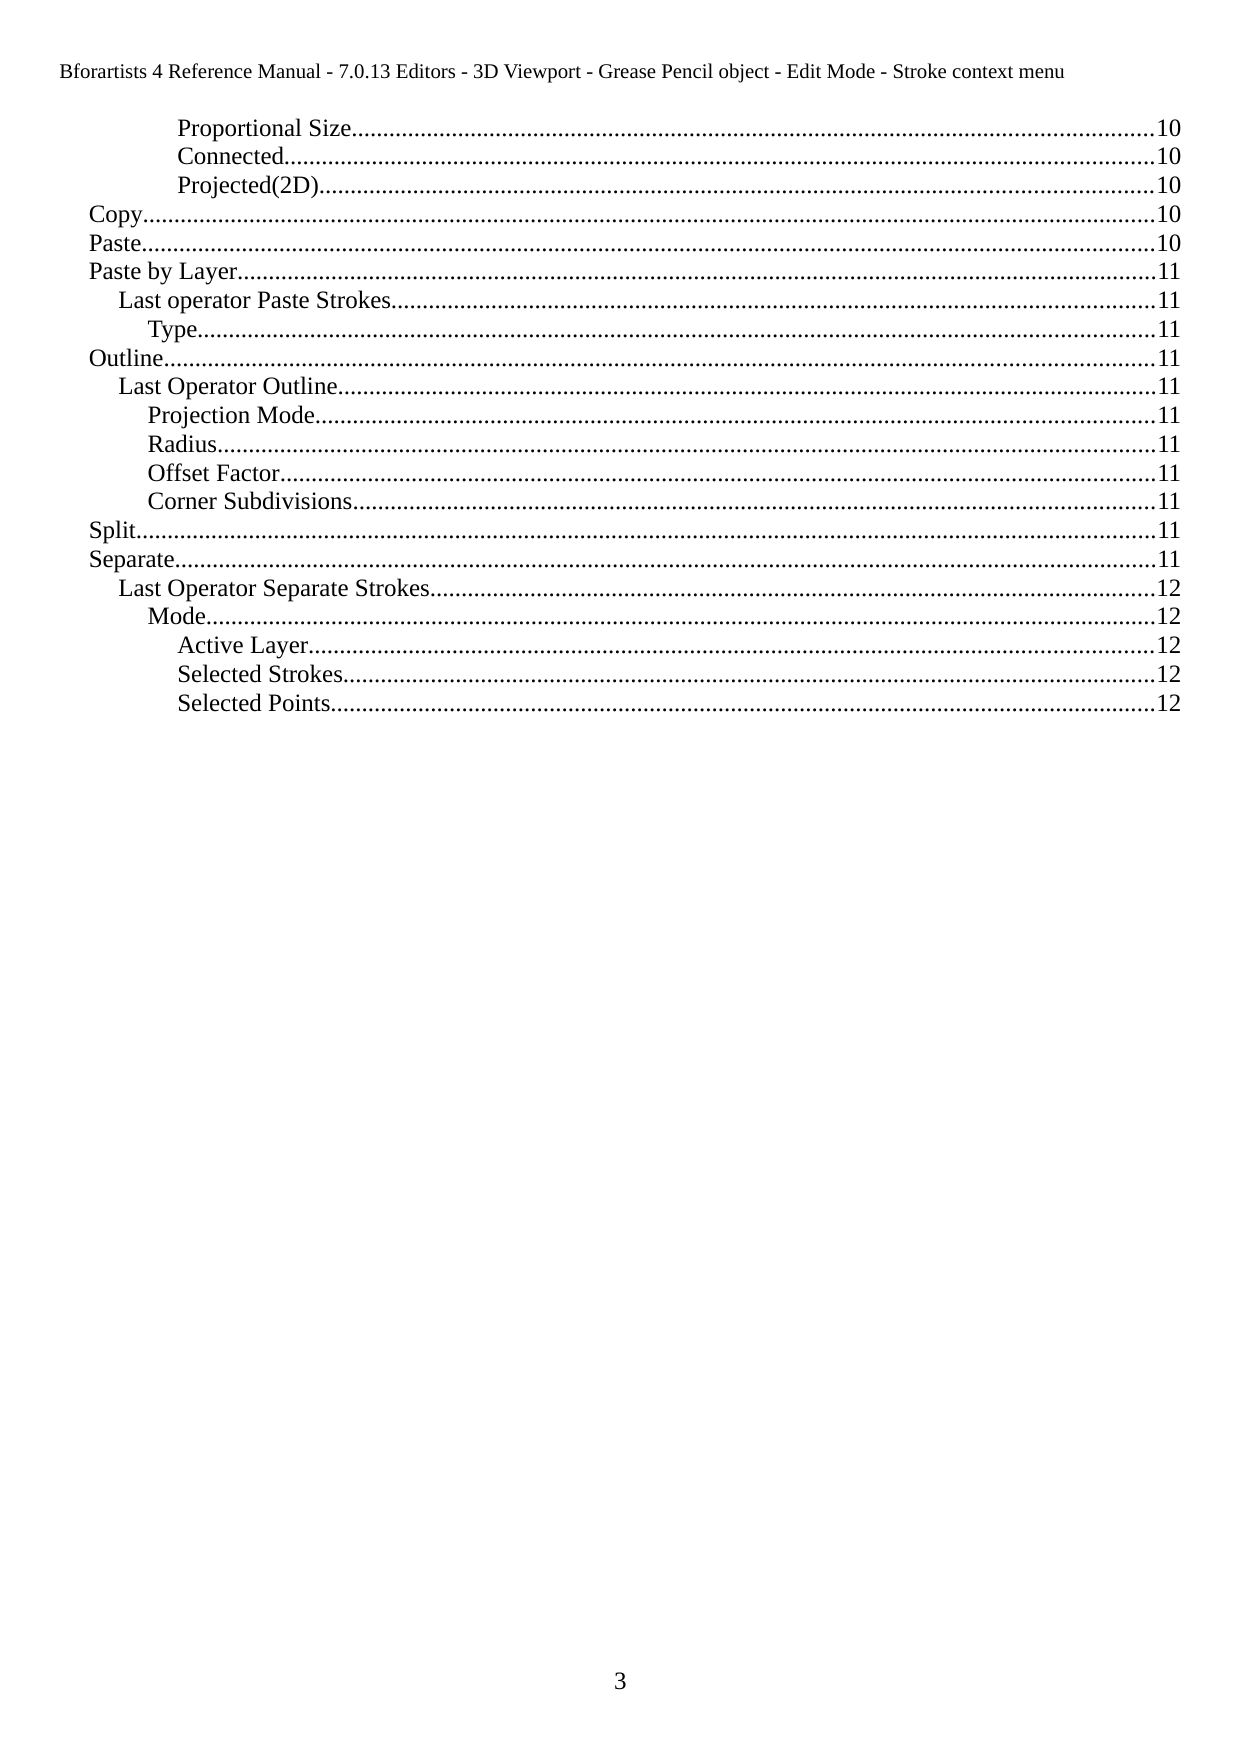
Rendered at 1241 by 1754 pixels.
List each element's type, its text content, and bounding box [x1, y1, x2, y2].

text Connected 10 [177, 141, 1181, 170]
text Last Operator Separate Strokes 12 [118, 573, 1181, 601]
text Last Operator Outline 11 [118, 371, 1181, 400]
text Paste by Layer 11 [88, 256, 1181, 285]
text Mode 12 [147, 601, 1181, 630]
text Split 11 [88, 515, 1181, 544]
text Paste 10 [88, 228, 1181, 256]
text Offset Factor 11 [147, 458, 1181, 486]
text Proportional Size 10 [177, 113, 1181, 141]
text Type 11 [147, 314, 1181, 343]
text Separate 11 [88, 544, 1181, 573]
text Copy 10 [88, 199, 1181, 228]
text Projection Mode 11 [147, 400, 1181, 429]
text Radius 11 [147, 429, 1181, 458]
text Last operator Paste Strokes 11 [118, 285, 1181, 314]
text Active Layer 12 [177, 630, 1181, 659]
text Selected Points 12 [177, 688, 1181, 716]
text Corner Subdivisions 11 [147, 486, 1181, 515]
text Outline 11 [88, 343, 1181, 371]
text Selected Strokes 12 [177, 659, 1181, 688]
text Projected(2D) 10 [177, 170, 1181, 199]
